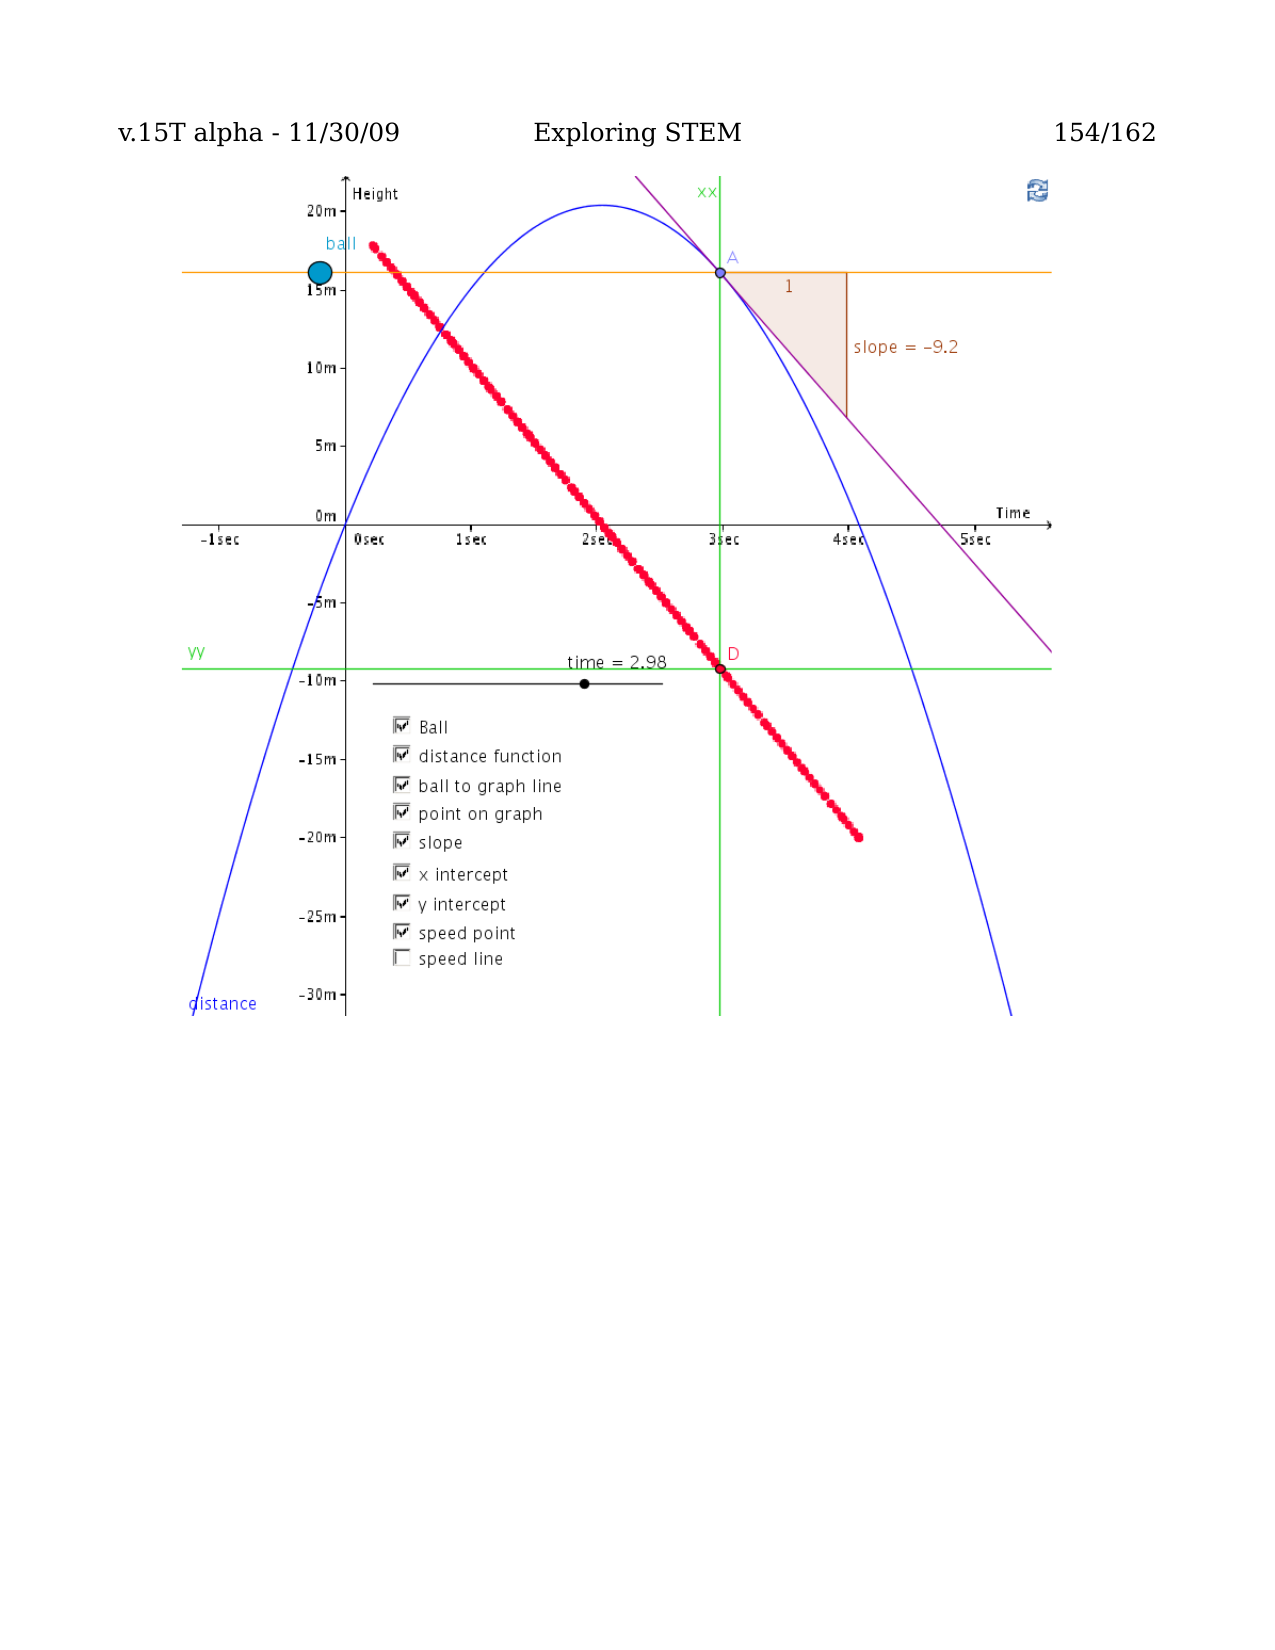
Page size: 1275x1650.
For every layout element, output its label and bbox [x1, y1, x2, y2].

picture [181, 176, 1052, 1016]
